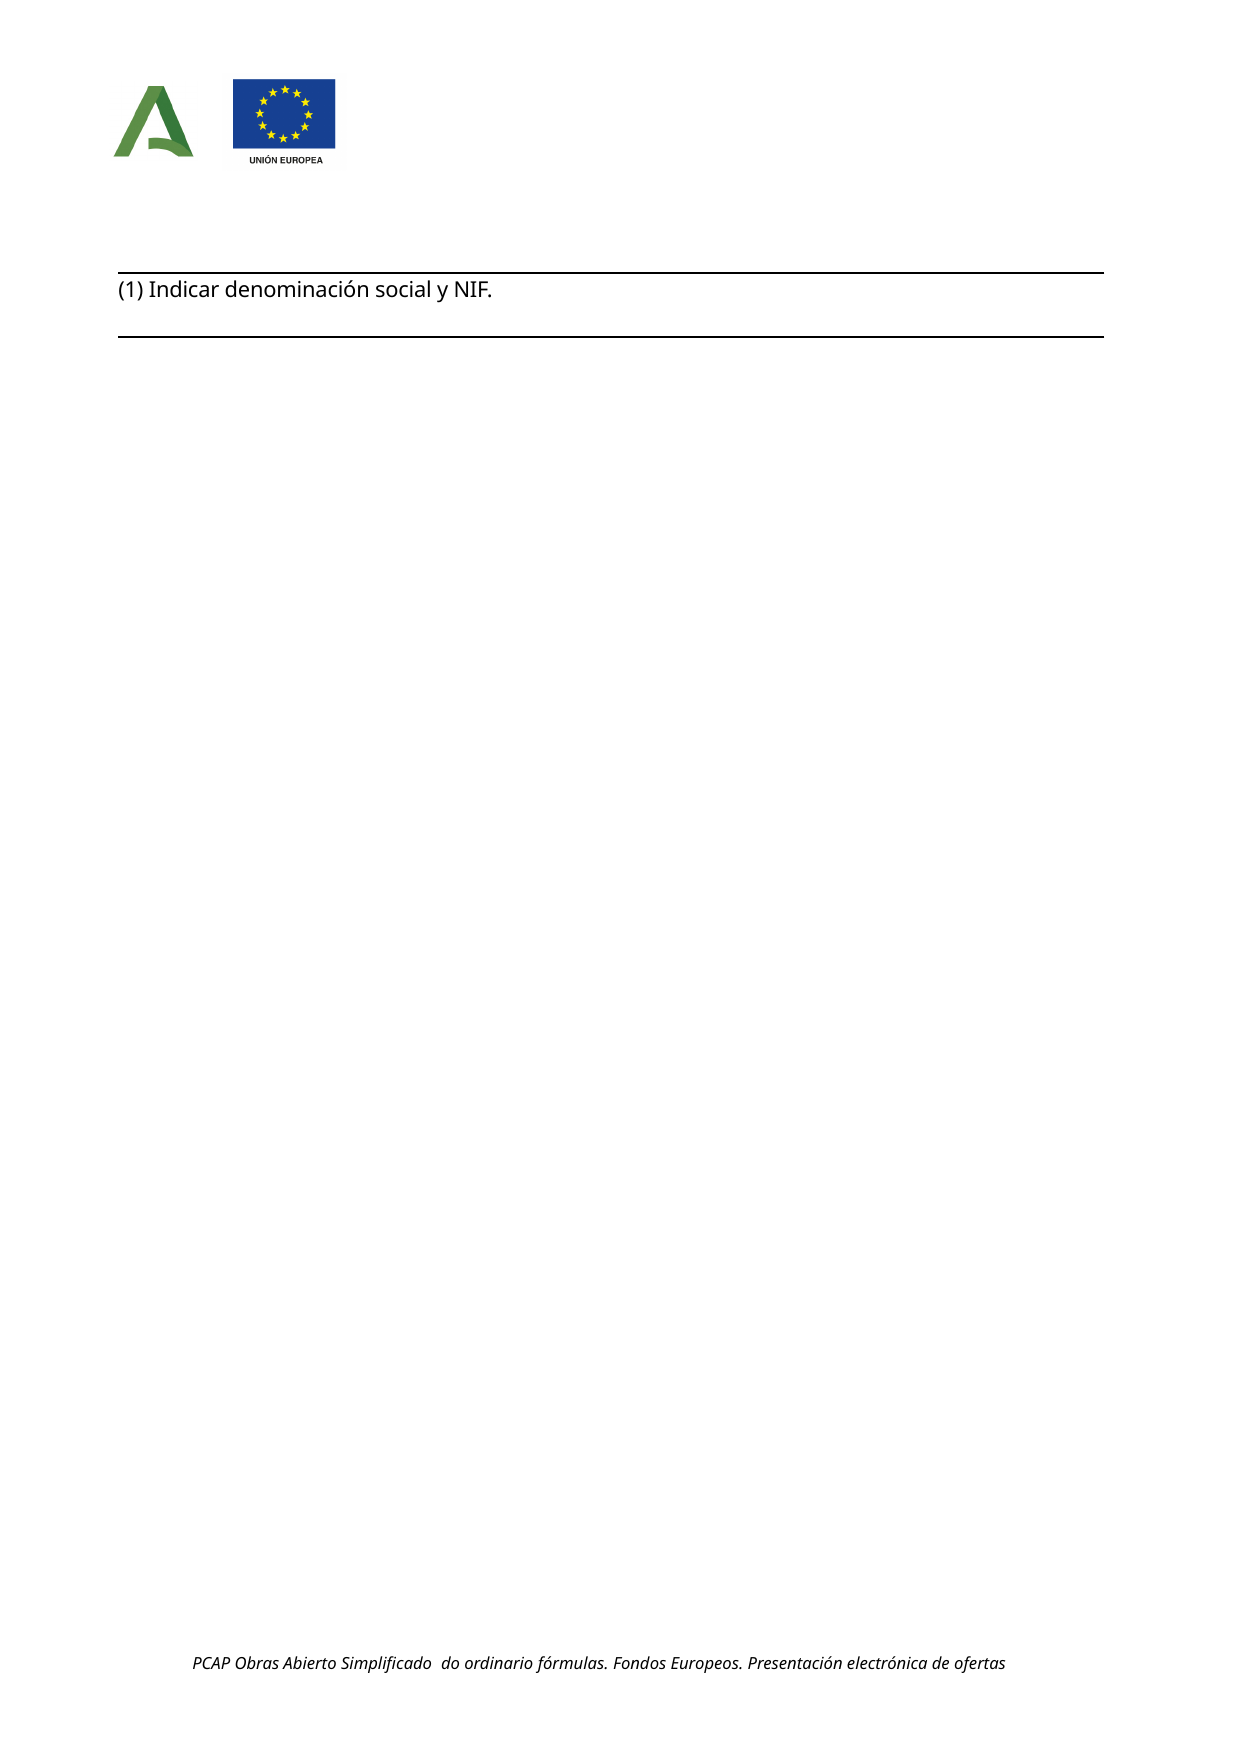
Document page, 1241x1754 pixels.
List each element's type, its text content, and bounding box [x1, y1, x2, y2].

text (1) Indicar denominación social y NIF. [118, 274, 1104, 304]
picture [109, 81, 198, 161]
picture [221, 73, 347, 171]
